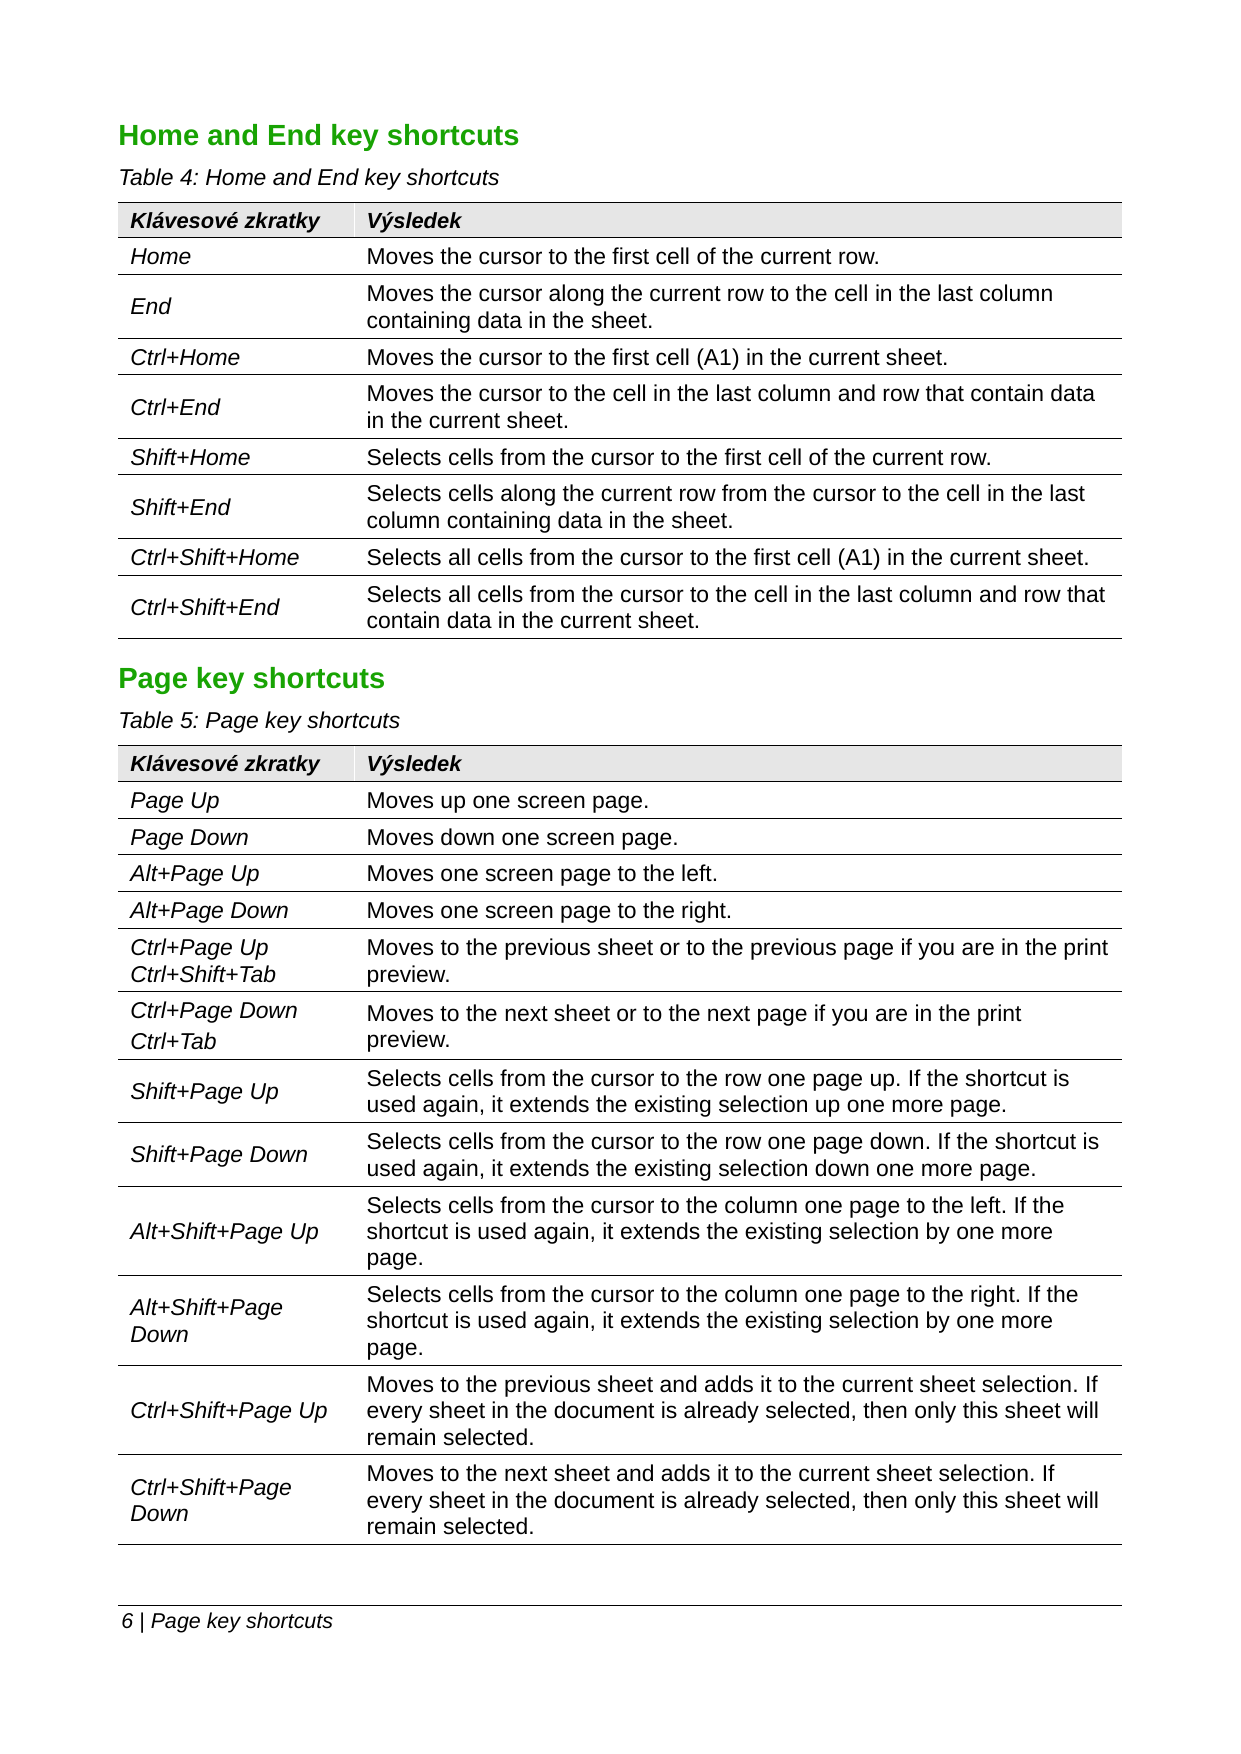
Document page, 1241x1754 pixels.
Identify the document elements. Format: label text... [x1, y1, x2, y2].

subtitle Home and End key shortcuts [118, 118, 1122, 152]
table_cell Ctrl+End [118, 375, 354, 437]
table_cell Alt+Page Down [118, 892, 354, 928]
table_cell Selects cells from the cursor to the column one page to the right. If the shortcut is used again, it extends the existing selection by one more page. [355, 1276, 1122, 1365]
table_cell Ctrl+Shift+Page Down [118, 1455, 354, 1544]
table_cell Moves up one screen page. [355, 782, 1122, 817]
table_header Klávesové zkratky [118, 203, 354, 237]
table_cell Moves the cursor to the first cell of the current row. [355, 238, 1122, 274]
subtitle Page key shortcuts [118, 661, 1122, 695]
table_cell Moves to the previous sheet and adds it to the current sheet selection. If every sheet in the document is already selected, then only this sheet will remain selected. [355, 1366, 1122, 1454]
table_cell Selects cells from the cursor to the row one page down. If the shortcut is used again, it extends the existing selection down one more page. [355, 1123, 1122, 1186]
table_cell Shift+End [118, 475, 354, 538]
table_cell Ctrl+Page Up Ctrl+Shift+Tab [118, 929, 354, 991]
table_header Výsledek [355, 746, 1122, 781]
table_cell Moves to the next sheet and adds it to the current sheet selection. If every sheet in the document is already selected, then only this sheet will remain selected. [355, 1455, 1122, 1544]
table_cell Ctrl+Shift+Page Up [118, 1366, 354, 1454]
table_cell Shift+Page Up [118, 1060, 354, 1122]
text Table 4: Home and End key shortcuts [118, 163, 1122, 190]
table_cell Ctrl+Shift+Home [118, 539, 354, 574]
table_cell Page Down [118, 819, 354, 854]
table_cell Alt+Shift+Page Down [118, 1276, 354, 1365]
table_cell Moves to the previous sheet or to the previous page if you are in the print preview. [355, 929, 1122, 991]
table_cell Moves one screen page to the left. [355, 855, 1122, 891]
table_cell Alt+Shift+Page Up [118, 1187, 354, 1275]
table_header Výsledek [355, 203, 1122, 237]
table_cell Moves to the next sheet or to the next page if you are in the print preview. [355, 992, 1122, 1059]
table_header Klávesové zkratky [118, 746, 354, 781]
table_cell Selects all cells from the cursor to the cell in the last column and row that contain data in the current sheet. [355, 576, 1122, 638]
text Table 5: Page key shortcuts [118, 707, 1122, 733]
table_cell Selects cells from the cursor to the first cell of the current row. [355, 439, 1122, 474]
table_cell Page Up [118, 782, 354, 817]
table_cell Ctrl+Home [118, 339, 354, 374]
table_cell Moves the cursor to the cell in the last column and row that contain data in the current sheet. [355, 375, 1122, 437]
table_cell Moves one screen page to the right. [355, 892, 1122, 928]
table_cell Moves down one screen page. [355, 819, 1122, 854]
table_cell Shift+Home [118, 439, 354, 474]
table_cell Alt+Page Up [118, 855, 354, 891]
table_cell Home [118, 238, 354, 274]
table_cell Moves the cursor to the first cell (A1) in the current sheet. [355, 339, 1122, 374]
table_cell Ctrl+Page Down Ctrl+Tab [118, 992, 354, 1059]
table_cell Selects all cells from the cursor to the first cell (A1) in the current sheet. [355, 539, 1122, 574]
table_cell Moves the cursor along the current row to the cell in the last column containing data in the sheet. [355, 275, 1122, 337]
table_cell Ctrl+Shift+End [118, 576, 354, 638]
table_cell Selects cells along the current row from the cursor to the cell in the last column containing data in the sheet. [355, 475, 1122, 538]
table_cell Selects cells from the cursor to the row one page up. If the shortcut is used again, it extends the existing selection up one more page. [355, 1060, 1122, 1122]
table_cell Selects cells from the cursor to the column one page to the left. If the shortcut is used again, it extends the existing selection by one more page. [355, 1187, 1122, 1275]
table_cell Shift+Page Down [118, 1123, 354, 1186]
table_cell End [118, 275, 354, 337]
